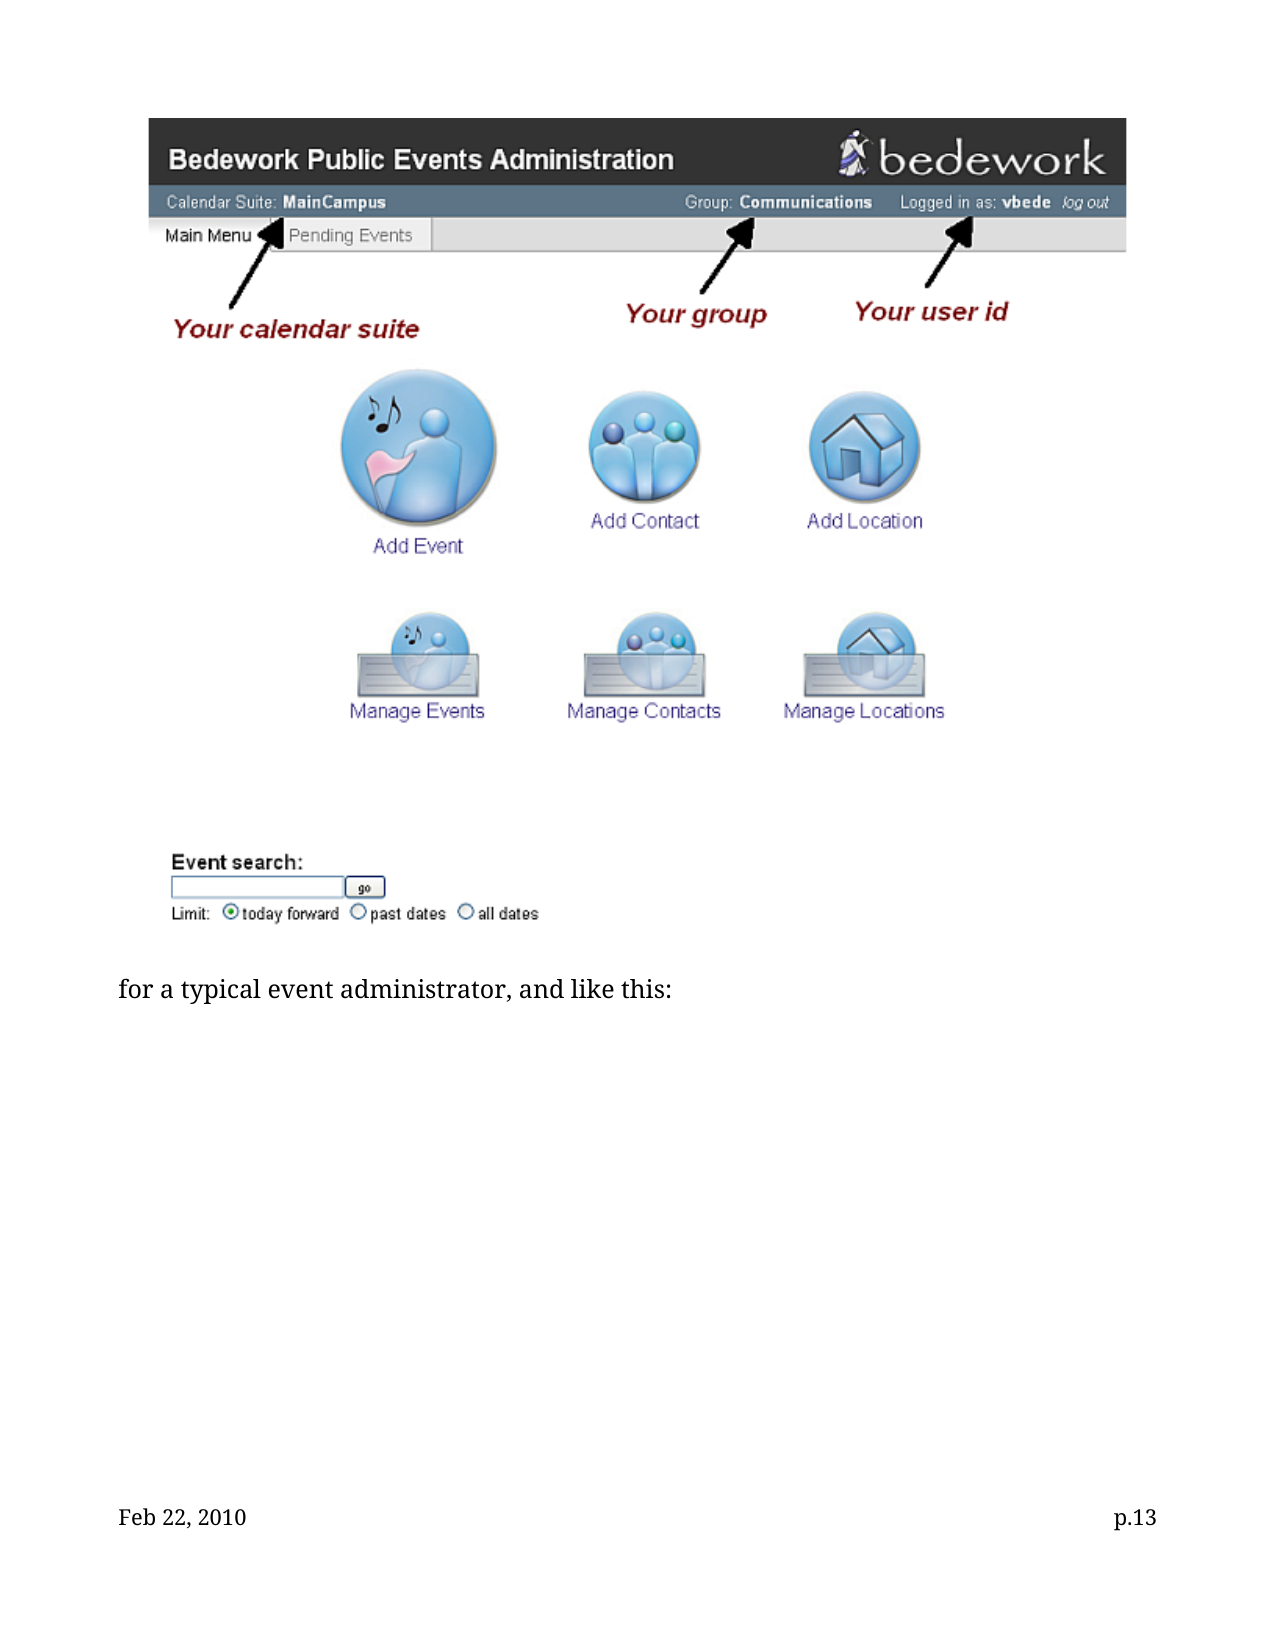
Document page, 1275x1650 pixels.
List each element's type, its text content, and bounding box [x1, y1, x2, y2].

picture [148, 118, 1127, 951]
text for a typical event administrator, and like this: [118, 972, 1157, 1006]
